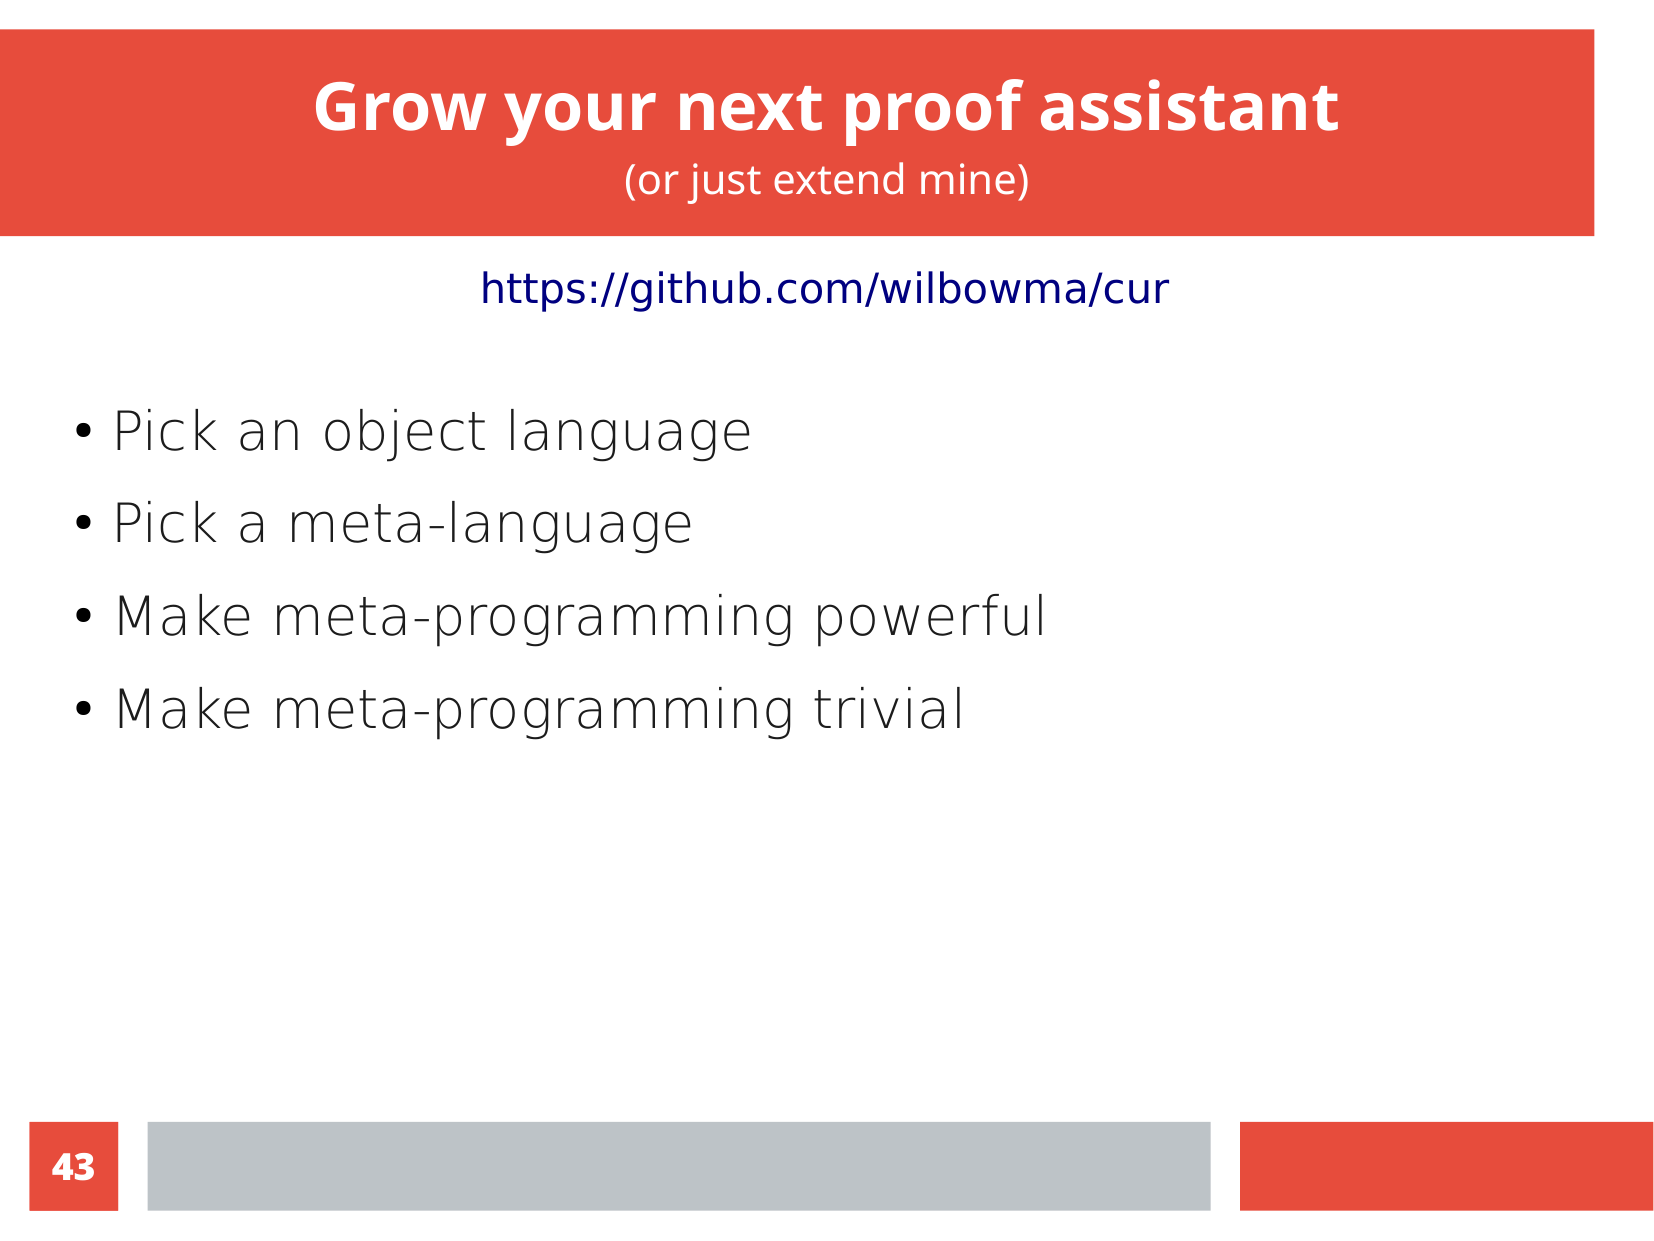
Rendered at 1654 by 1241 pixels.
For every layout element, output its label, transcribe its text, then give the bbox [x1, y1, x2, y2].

text_box https://github.com/wilbowma/cur [465, 257, 1186, 322]
list Pick an object language Pick a meta-language Make meta-programming powerful Make meta-programming trivial [59, 324, 1066, 1093]
title Grow your next proof assistant (or just extend mine) [59, 59, 1595, 207]
